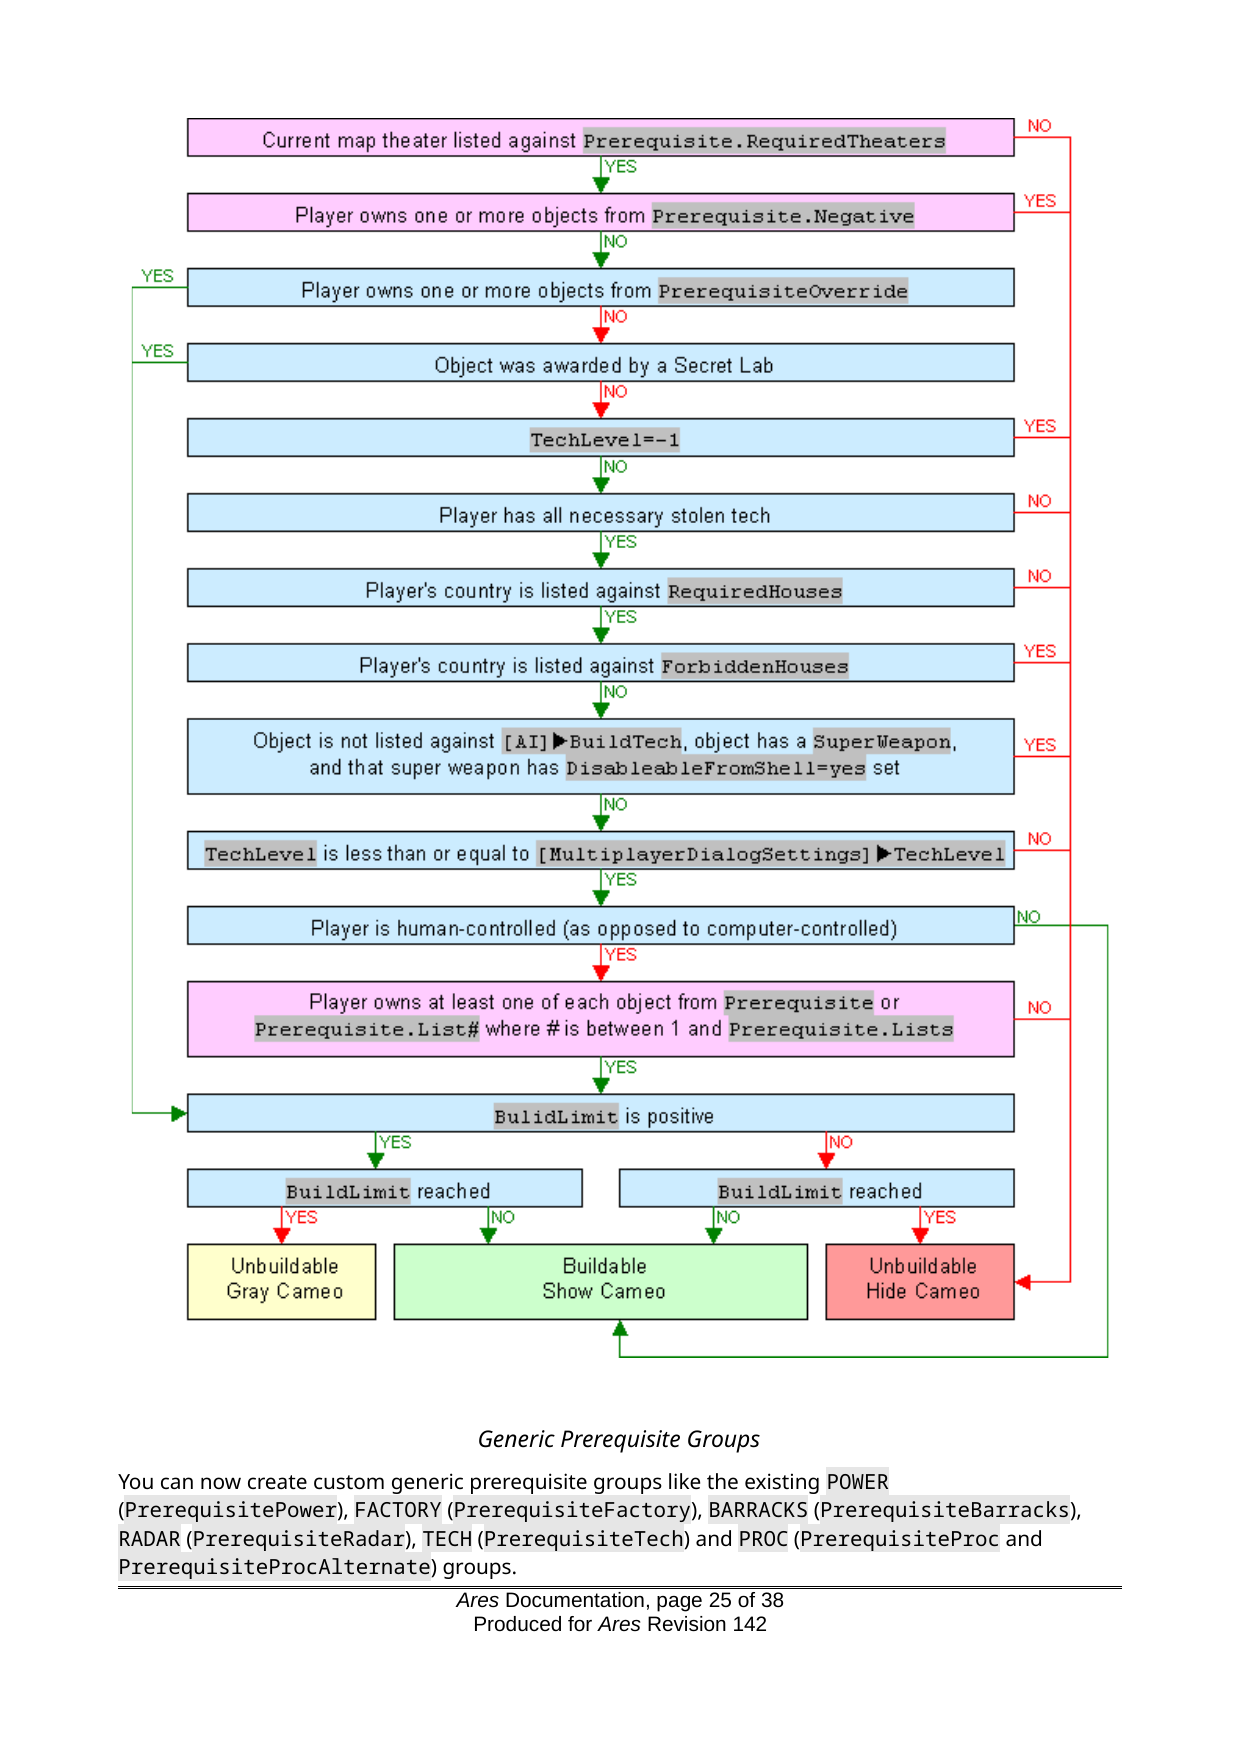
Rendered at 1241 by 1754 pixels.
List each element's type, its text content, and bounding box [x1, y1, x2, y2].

subtitle Generic Prerequisite Groups [118, 1423, 1122, 1454]
picture [131, 118, 1109, 1358]
text You can now create custom generic prerequisite groups like the existing POWER (PrerequisitePower), FACTORY (PrerequisiteFactory), BARRACKS (PrerequisiteBarracks), RADAR (PrerequisiteRadar), TECH (PrerequisiteTech) and PROC (PrerequisiteProc and PrerequisiteProcAlternate) groups. [118, 1467, 1122, 1581]
